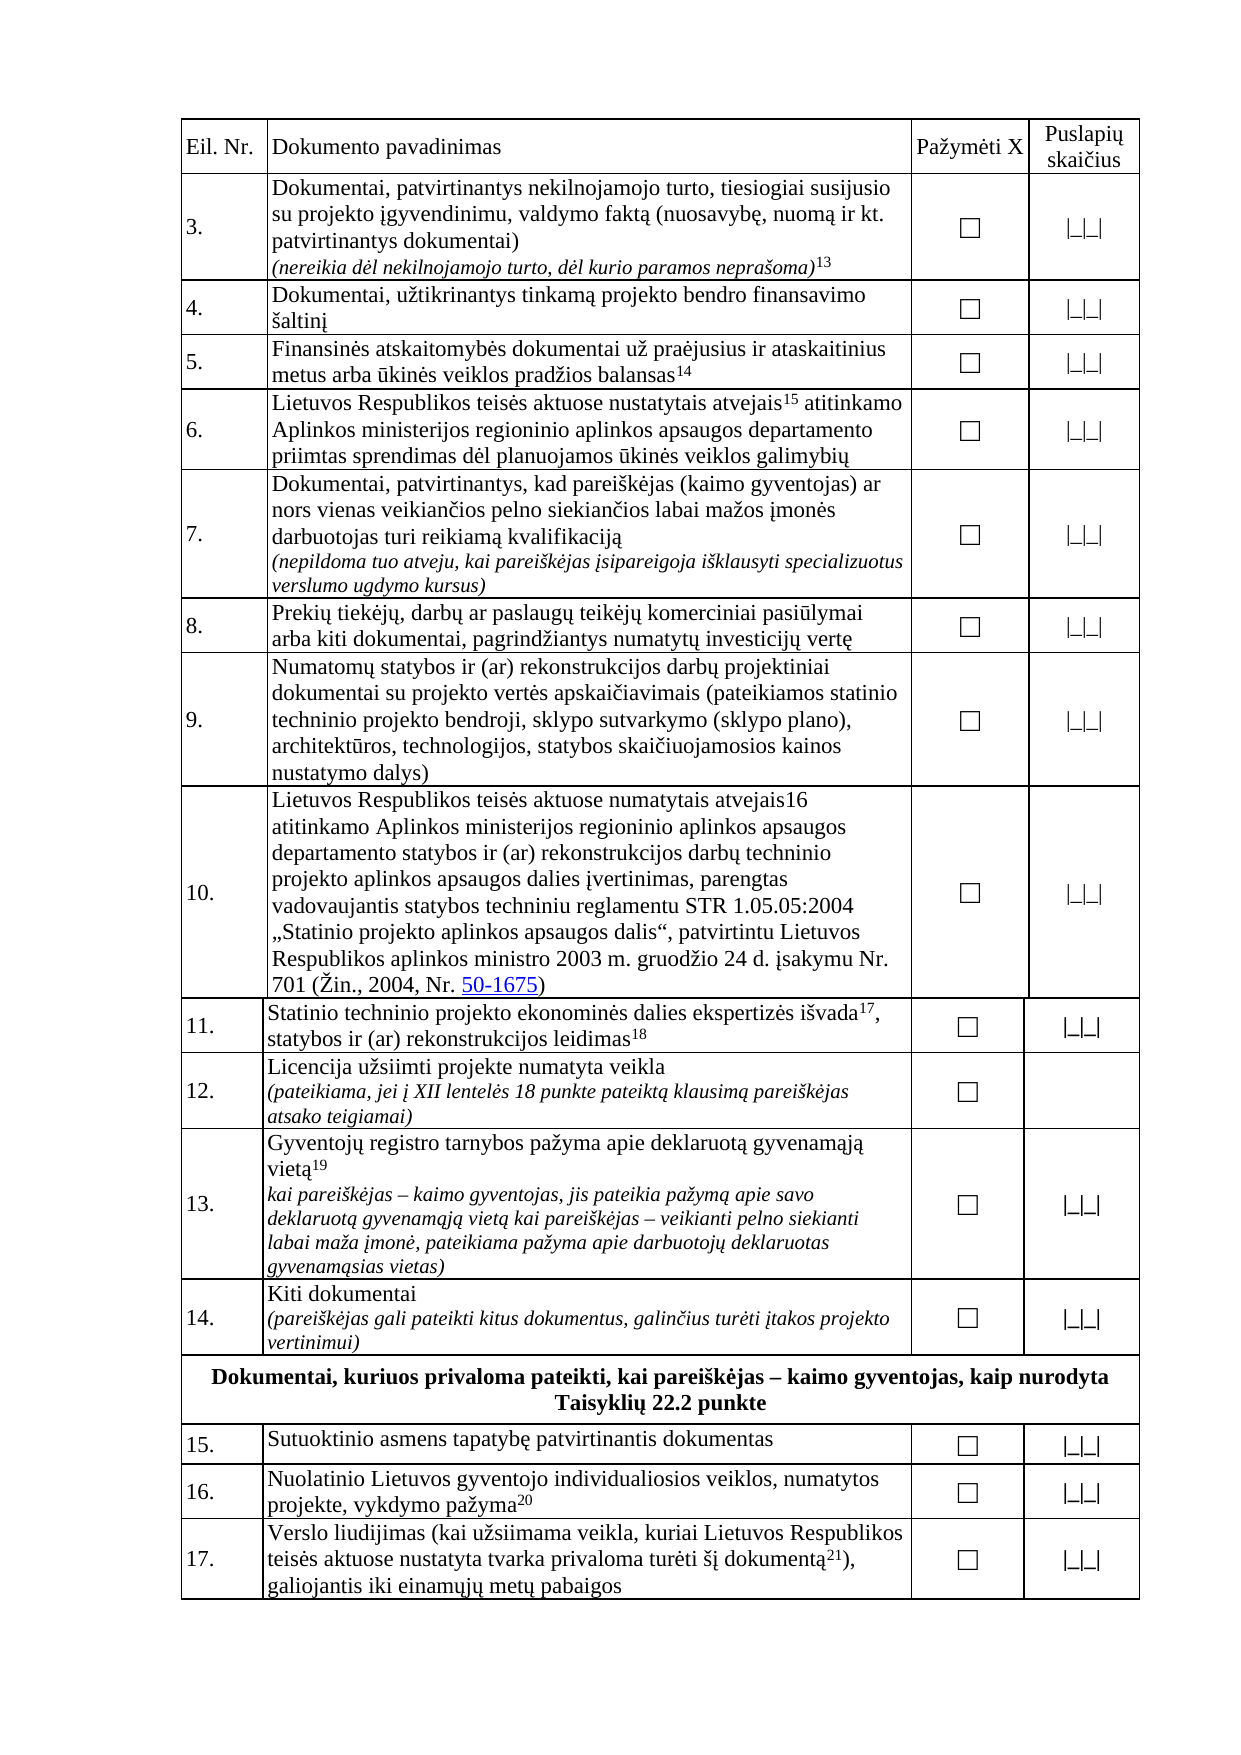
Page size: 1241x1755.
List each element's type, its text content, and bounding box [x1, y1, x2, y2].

table_cell |_|_| [1025, 1465, 1139, 1517]
table_cell □ [912, 1053, 1023, 1128]
table_cell |_|_| [1030, 470, 1139, 597]
table_cell □ [912, 599, 1028, 652]
table_cell 13. [182, 1129, 262, 1278]
table_cell |_|_| [1030, 281, 1139, 334]
table_header Dokumento pavadinimas [268, 120, 911, 172]
table_cell □ [912, 335, 1028, 388]
table_cell 6. [182, 390, 267, 468]
table_cell 12. [182, 1053, 262, 1128]
table_header Pažymėti X [912, 120, 1028, 172]
table_cell □ [912, 653, 1028, 785]
table_cell 8. [182, 599, 267, 652]
table_cell |_|_| [1025, 1280, 1139, 1354]
table_cell |_|_| [1025, 1129, 1139, 1278]
table_cell □ [912, 787, 1028, 997]
table_cell |_|_| [1025, 1519, 1139, 1598]
table_cell 5. [182, 335, 267, 388]
table_cell □ [912, 174, 1028, 279]
table_cell 15. [182, 1425, 262, 1463]
table_cell □ [912, 390, 1028, 468]
table_cell |_|_| [1030, 390, 1139, 468]
table_cell □ [912, 470, 1028, 597]
table_cell □ [912, 1425, 1023, 1463]
table_cell □ [912, 1129, 1023, 1278]
table_cell 14. [182, 1280, 262, 1354]
table_cell □ [912, 1465, 1023, 1517]
table_cell 7. [182, 470, 267, 597]
table_cell 17. [182, 1519, 262, 1598]
table_cell 4. [182, 281, 267, 334]
table_cell □ [912, 999, 1023, 1052]
table_cell |_|_| [1025, 1425, 1139, 1463]
table_cell 11. [182, 999, 262, 1052]
table_header Eil. Nr. [182, 120, 267, 172]
table_cell Dokumentai, kuriuos privaloma pateikti, kai pareiškėjas – kaimo gyventojas, kaip nurodyta Taisyklių 22.2 punkte [182, 1356, 1139, 1423]
table_cell 3. [182, 174, 267, 279]
table_cell 16. [182, 1465, 262, 1517]
table_cell □ [912, 1519, 1023, 1598]
table_cell |_|_| [1030, 599, 1139, 652]
table_cell [1025, 1053, 1139, 1128]
table_cell |_|_| [1030, 335, 1139, 388]
table_cell |_|_| [1030, 787, 1139, 997]
table_cell □ [912, 1280, 1023, 1354]
table_cell 10. [182, 787, 267, 997]
table_cell 9. [182, 653, 267, 785]
table_cell |_|_| [1030, 174, 1139, 279]
table_cell |_|_| [1025, 999, 1139, 1052]
table_cell Sutuoktinio asmens tapatybę patvirtinantis dokumentas [264, 1425, 911, 1463]
table_cell |_|_| [1030, 653, 1139, 785]
table_cell □ [912, 281, 1028, 334]
